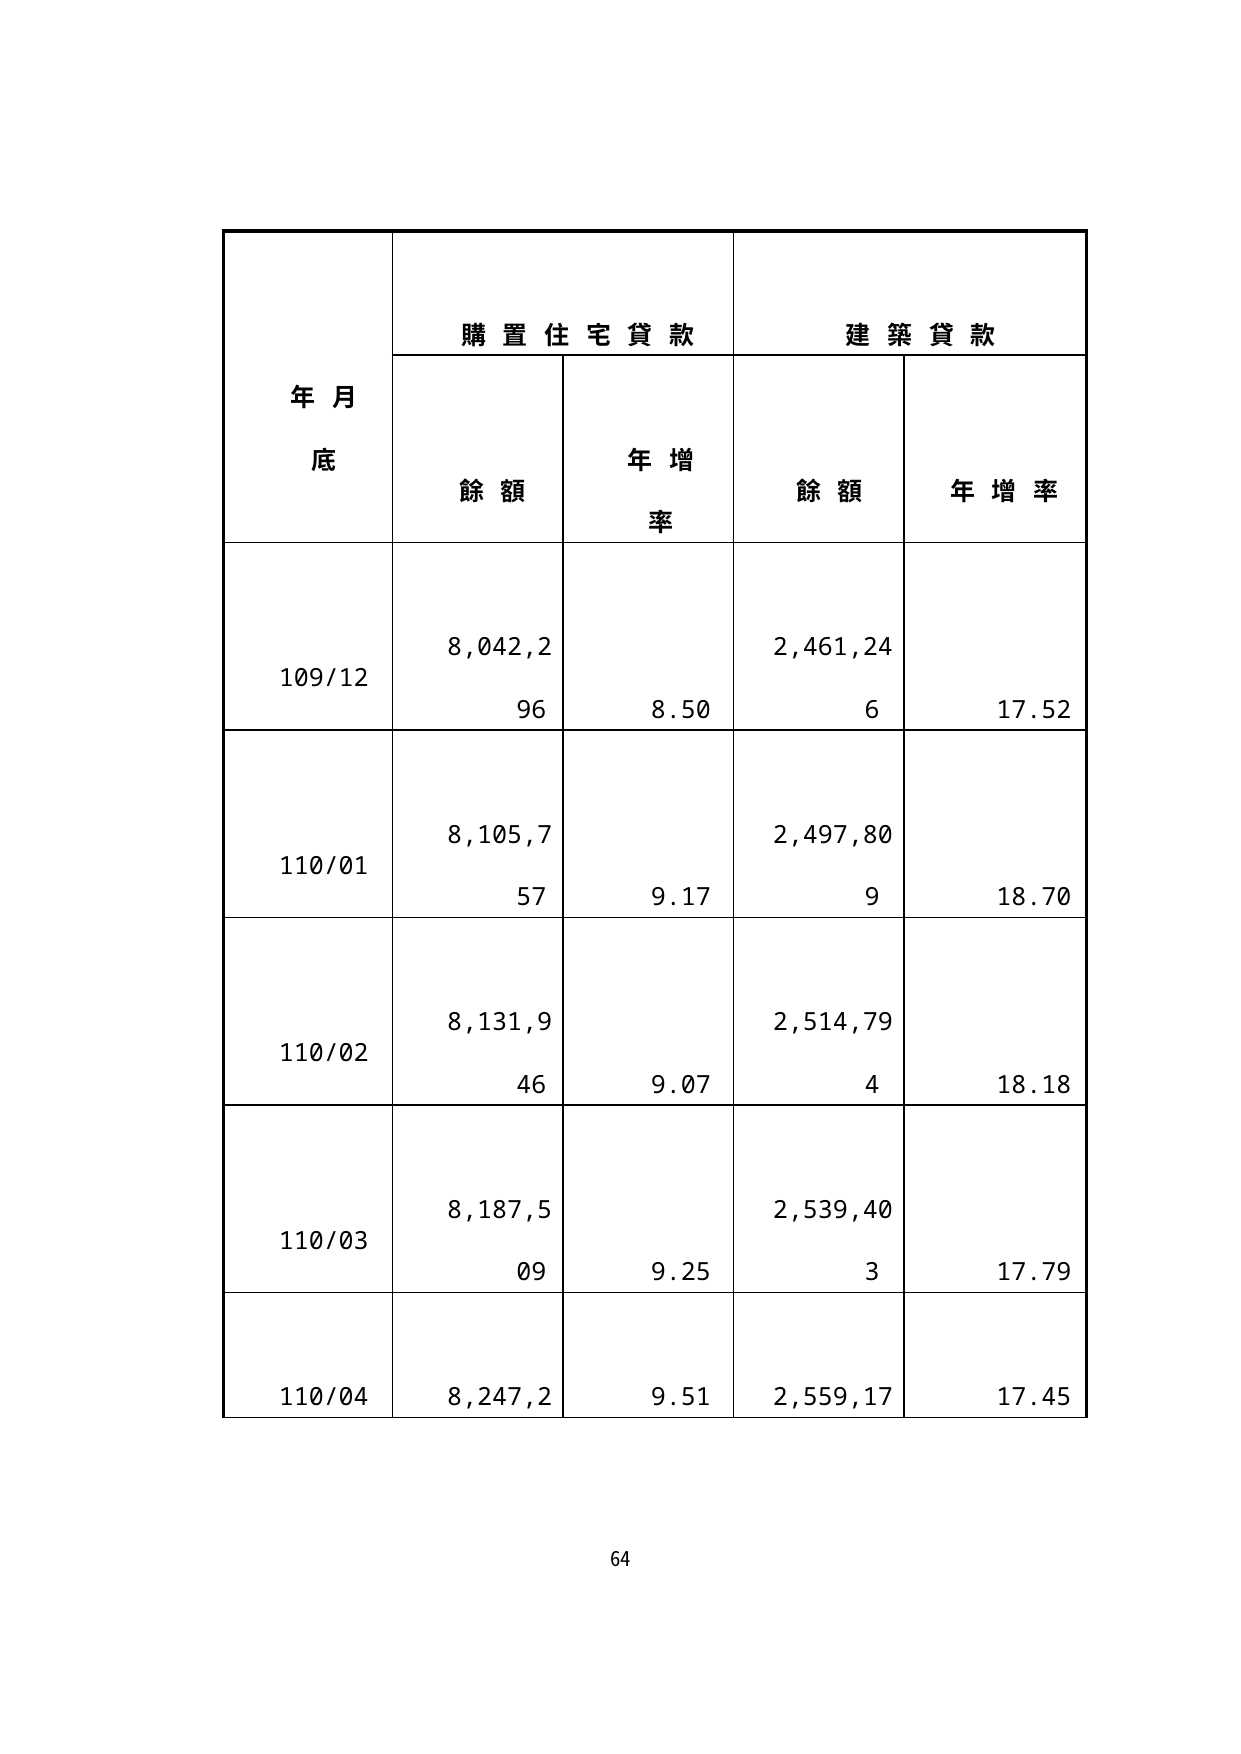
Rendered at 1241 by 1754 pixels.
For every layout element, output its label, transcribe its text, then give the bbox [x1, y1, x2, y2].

table_cell 110/03 [225, 1106, 392, 1292]
table_cell 8.50 [564, 543, 733, 729]
table_cell 17.79 [905, 1106, 1085, 1292]
table_cell 8,247,2 [393, 1293, 562, 1417]
table_cell 2,539,403 [734, 1106, 903, 1292]
table_header 購置住宅貸款 [393, 233, 733, 354]
table_cell 2,461,246 [734, 543, 903, 729]
table_cell 餘額 [734, 356, 903, 542]
table_cell 110/01 [225, 731, 392, 917]
table_cell 2,514,794 [734, 918, 903, 1104]
table_cell 2,559,17 [734, 1293, 903, 1417]
table_cell 9.51 [564, 1293, 733, 1417]
table_cell 110/04 [225, 1293, 392, 1417]
table_cell 18.70 [905, 731, 1085, 917]
table_cell 9.07 [564, 918, 733, 1104]
table_cell 18.18 [905, 918, 1085, 1104]
table_cell 年增率 [905, 356, 1085, 542]
table_cell 8,187,509 [393, 1106, 562, 1292]
table_cell 9.17 [564, 731, 733, 917]
table_cell 年增率 [564, 356, 733, 542]
table_cell 8,105,757 [393, 731, 562, 917]
table_cell 8,042,296 [393, 543, 562, 729]
table_cell 餘額 [393, 356, 562, 542]
table_cell 17.52 [905, 543, 1085, 729]
table_cell 9.25 [564, 1106, 733, 1292]
table_header 建築貸款 [734, 233, 1085, 354]
table_cell 17.45 [905, 1293, 1085, 1417]
table_cell 110/02 [225, 918, 392, 1104]
table_cell 8,131,946 [393, 918, 562, 1104]
table_cell 109/12 [225, 543, 392, 729]
table_header 年月底 [225, 233, 392, 542]
table_cell 2,497,809 [734, 731, 903, 917]
